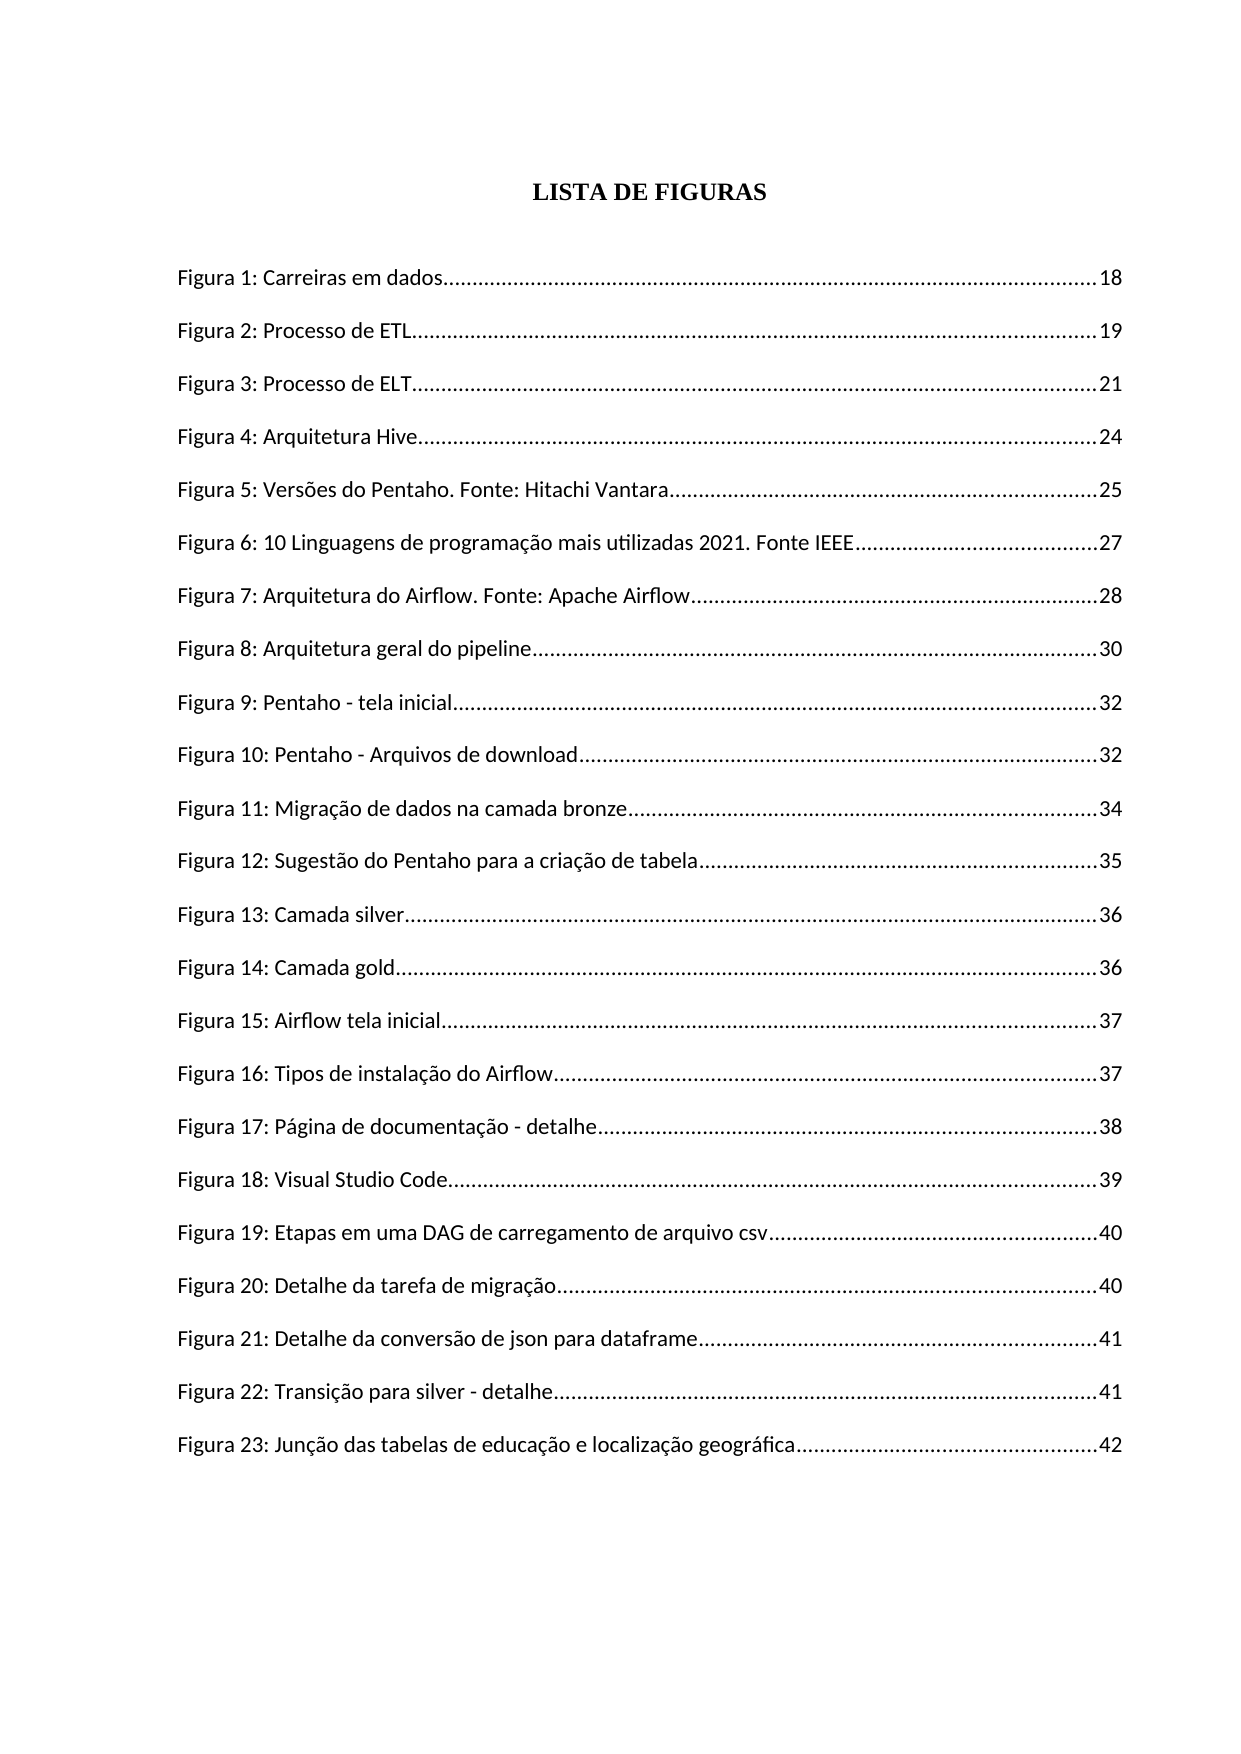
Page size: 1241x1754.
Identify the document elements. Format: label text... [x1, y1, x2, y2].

text Figura 13: Camada silver 36 [177, 900, 1122, 928]
text Figura 12: Sugestão do Pentaho para a criação de tabela 35 [177, 847, 1122, 875]
text Figura 5: Versões do Pentaho. Fonte: Hitachi Vantara 25 [177, 476, 1122, 503]
text Figura 9: Pentaho - tela inicial 32 [177, 688, 1122, 716]
text Figura 21: Detalhe da conversão de json para dataframe 41 [177, 1324, 1122, 1352]
text Figura 2: Processo de ETL 19 [177, 316, 1122, 344]
text Figura 7: Arquitetura do Airflow. Fonte: Apache Airflow 28 [177, 582, 1122, 609]
text Figura 23: Junção das tabelas de educação e localização geográfica 42 [177, 1430, 1122, 1458]
text Figura 3: Processo de ELT 21 [177, 369, 1122, 397]
text Figura 15: Airflow tela inicial 37 [177, 1006, 1122, 1034]
text Figura 14: Camada gold 36 [177, 953, 1122, 981]
text Figura 16: Tipos de instalação do Airflow 37 [177, 1059, 1122, 1087]
text Figura 19: Etapas em uma DAG de carregamento de arquivo csv 40 [177, 1218, 1122, 1246]
text Figura 6: 10 Linguagens de programação mais utilizadas 2021. Fonte IEEE 27 [177, 528, 1122, 557]
text Figura 4: Arquitetura Hive 24 [177, 422, 1122, 451]
text Figura 11: Migração de dados na camada bronze 34 [177, 794, 1122, 822]
text Figura 22: Transição para silver - detalhe 41 [177, 1377, 1122, 1405]
text Figura 8: Arquitetura geral do pipeline 30 [177, 634, 1122, 663]
text Figura 17: Página de documentação - detalhe 38 [177, 1112, 1122, 1140]
text Figura 20: Detalhe da tarefa de migração 40 [177, 1271, 1122, 1299]
text Figura 1: Carreiras em dados 18 [177, 263, 1122, 291]
text LISTA DE FIGURAS [177, 177, 1122, 206]
text Figura 18: Visual Studio Code 39 [177, 1165, 1122, 1193]
text Figura 10: Pentaho - Arquivos de download 32 [177, 741, 1122, 769]
